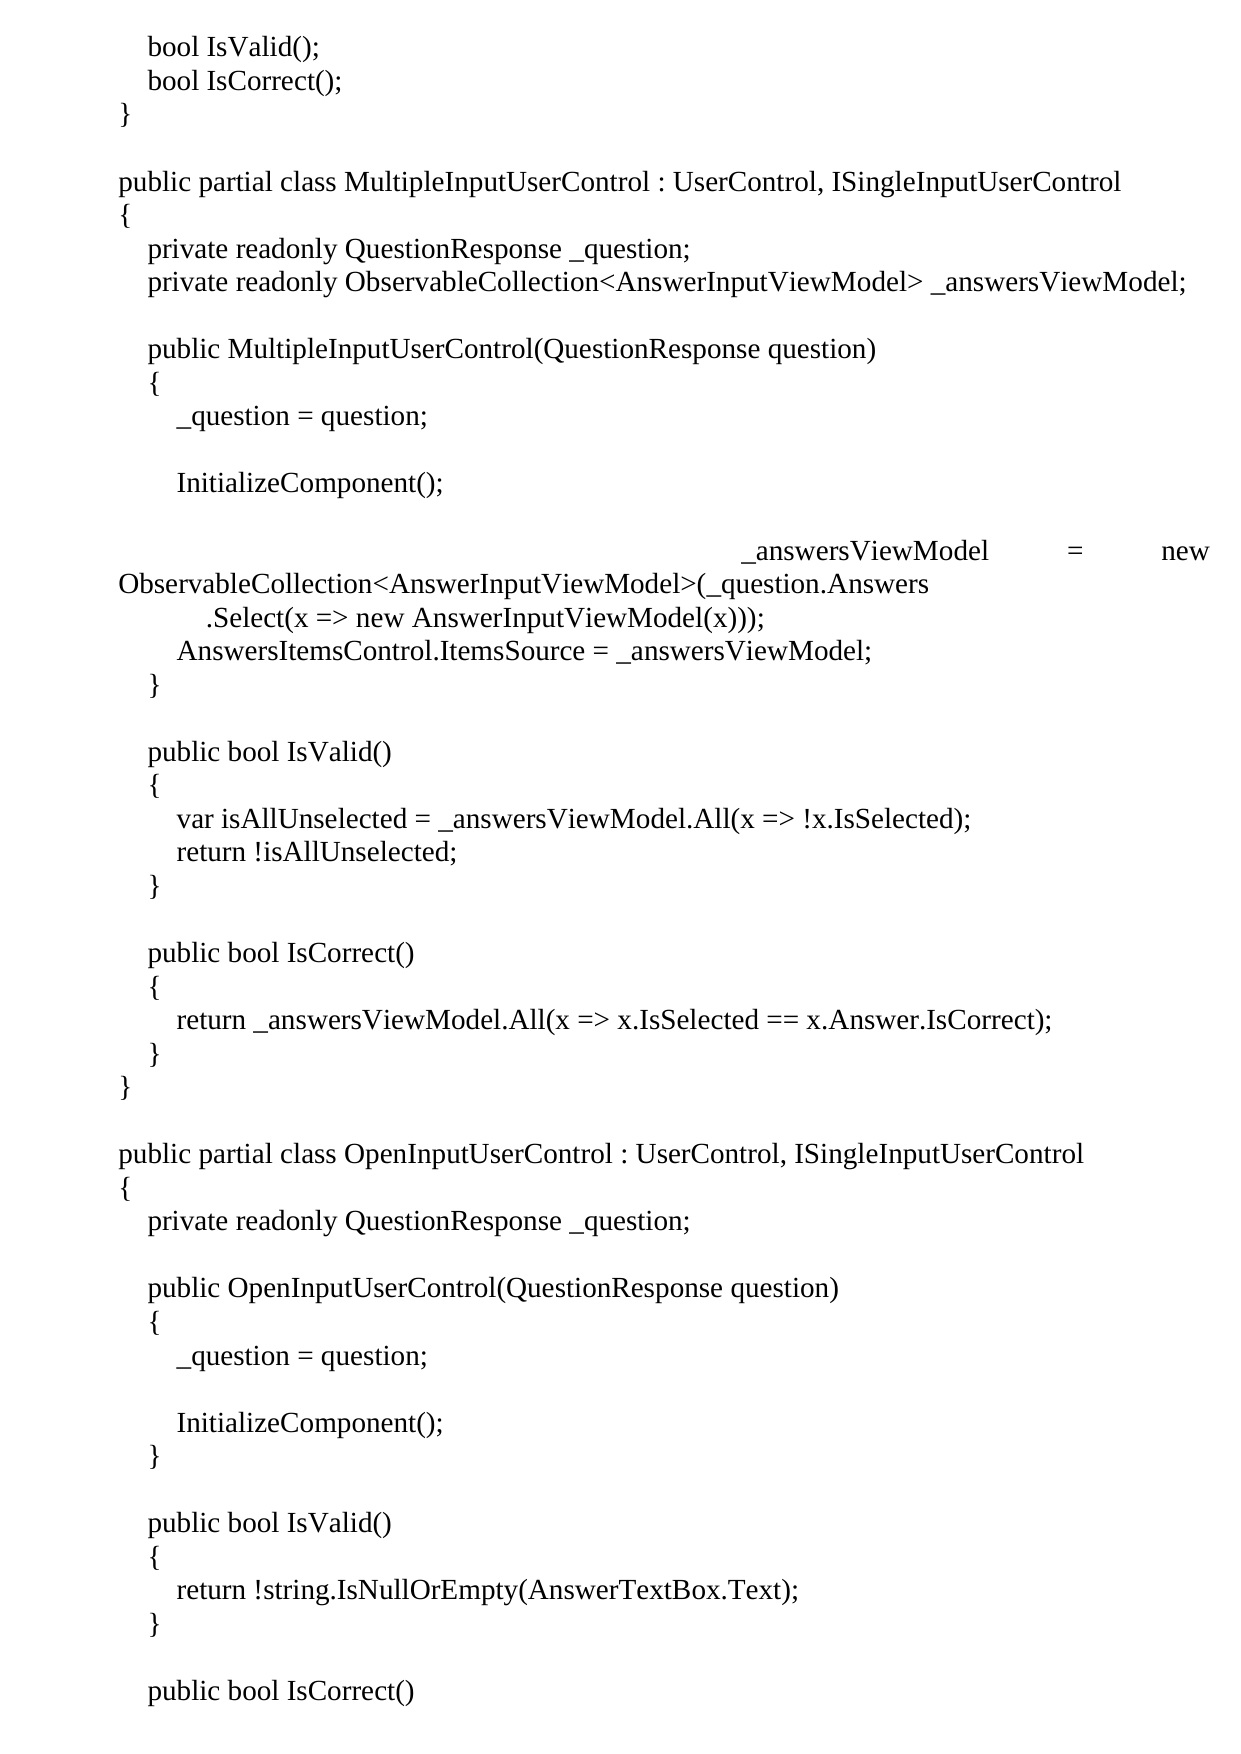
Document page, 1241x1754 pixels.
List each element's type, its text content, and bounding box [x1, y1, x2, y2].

text return _answersViewModel.All(x => x.IsSelected == x.Answer.IsCorrect); [118, 1002, 1211, 1036]
text public bool IsCorrect() [118, 1673, 1211, 1707]
text { [118, 1170, 1211, 1203]
text } [118, 868, 1211, 902]
text public partial class OpenInputUserControl : UserControl, ISingleInputUserControl [118, 1136, 1211, 1170]
text public OpenInputUserControl(QuestionResponse question) [118, 1271, 1211, 1304]
text public partial class MultipleInputUserControl : UserControl, ISingleInputUserControl [118, 164, 1211, 197]
text bool IsValid(); [118, 29, 1211, 63]
text { [118, 197, 1211, 231]
text public bool IsValid() [118, 1505, 1211, 1539]
text _question = question; [118, 398, 1211, 432]
text return !isAllUnselected; [118, 834, 1211, 868]
text } [118, 1069, 1211, 1103]
text _answersViewModel = new ObservableCollection<AnswerInputViewModel>(_question.Answers [118, 533, 1211, 600]
text { [118, 767, 1211, 801]
text { [118, 969, 1211, 1002]
text public bool IsValid() [118, 734, 1211, 767]
text public MultipleInputUserControl(QuestionResponse question) [118, 331, 1211, 365]
text .Select(x => new AnswerInputViewModel(x))); [118, 600, 1211, 633]
text private readonly QuestionResponse _question; [118, 1203, 1211, 1237]
text } [118, 97, 1211, 130]
text InitializeComponent(); [118, 1405, 1211, 1438]
text var isAllUnselected = _answersViewModel.All(x => !x.IsSelected); [118, 801, 1211, 834]
text { [118, 1304, 1211, 1338]
text InitializeComponent(); [118, 466, 1211, 499]
text AnswersItemsControl.ItemsSource = _answersViewModel; [118, 633, 1211, 667]
text public bool IsCorrect() [118, 935, 1211, 969]
text bool IsCorrect(); [118, 63, 1211, 97]
text { [118, 1539, 1211, 1572]
text private readonly QuestionResponse _question; [118, 231, 1211, 264]
text return !string.IsNullOrEmpty(AnswerTextBox.Text); [118, 1572, 1211, 1606]
text { [118, 365, 1211, 398]
text private readonly ObservableCollection<AnswerInputViewModel> _answersViewModel; [118, 264, 1211, 298]
text } [118, 1438, 1211, 1472]
text _question = question; [118, 1338, 1211, 1371]
text } [118, 1036, 1211, 1069]
text } [118, 1606, 1211, 1639]
text } [118, 667, 1211, 700]
